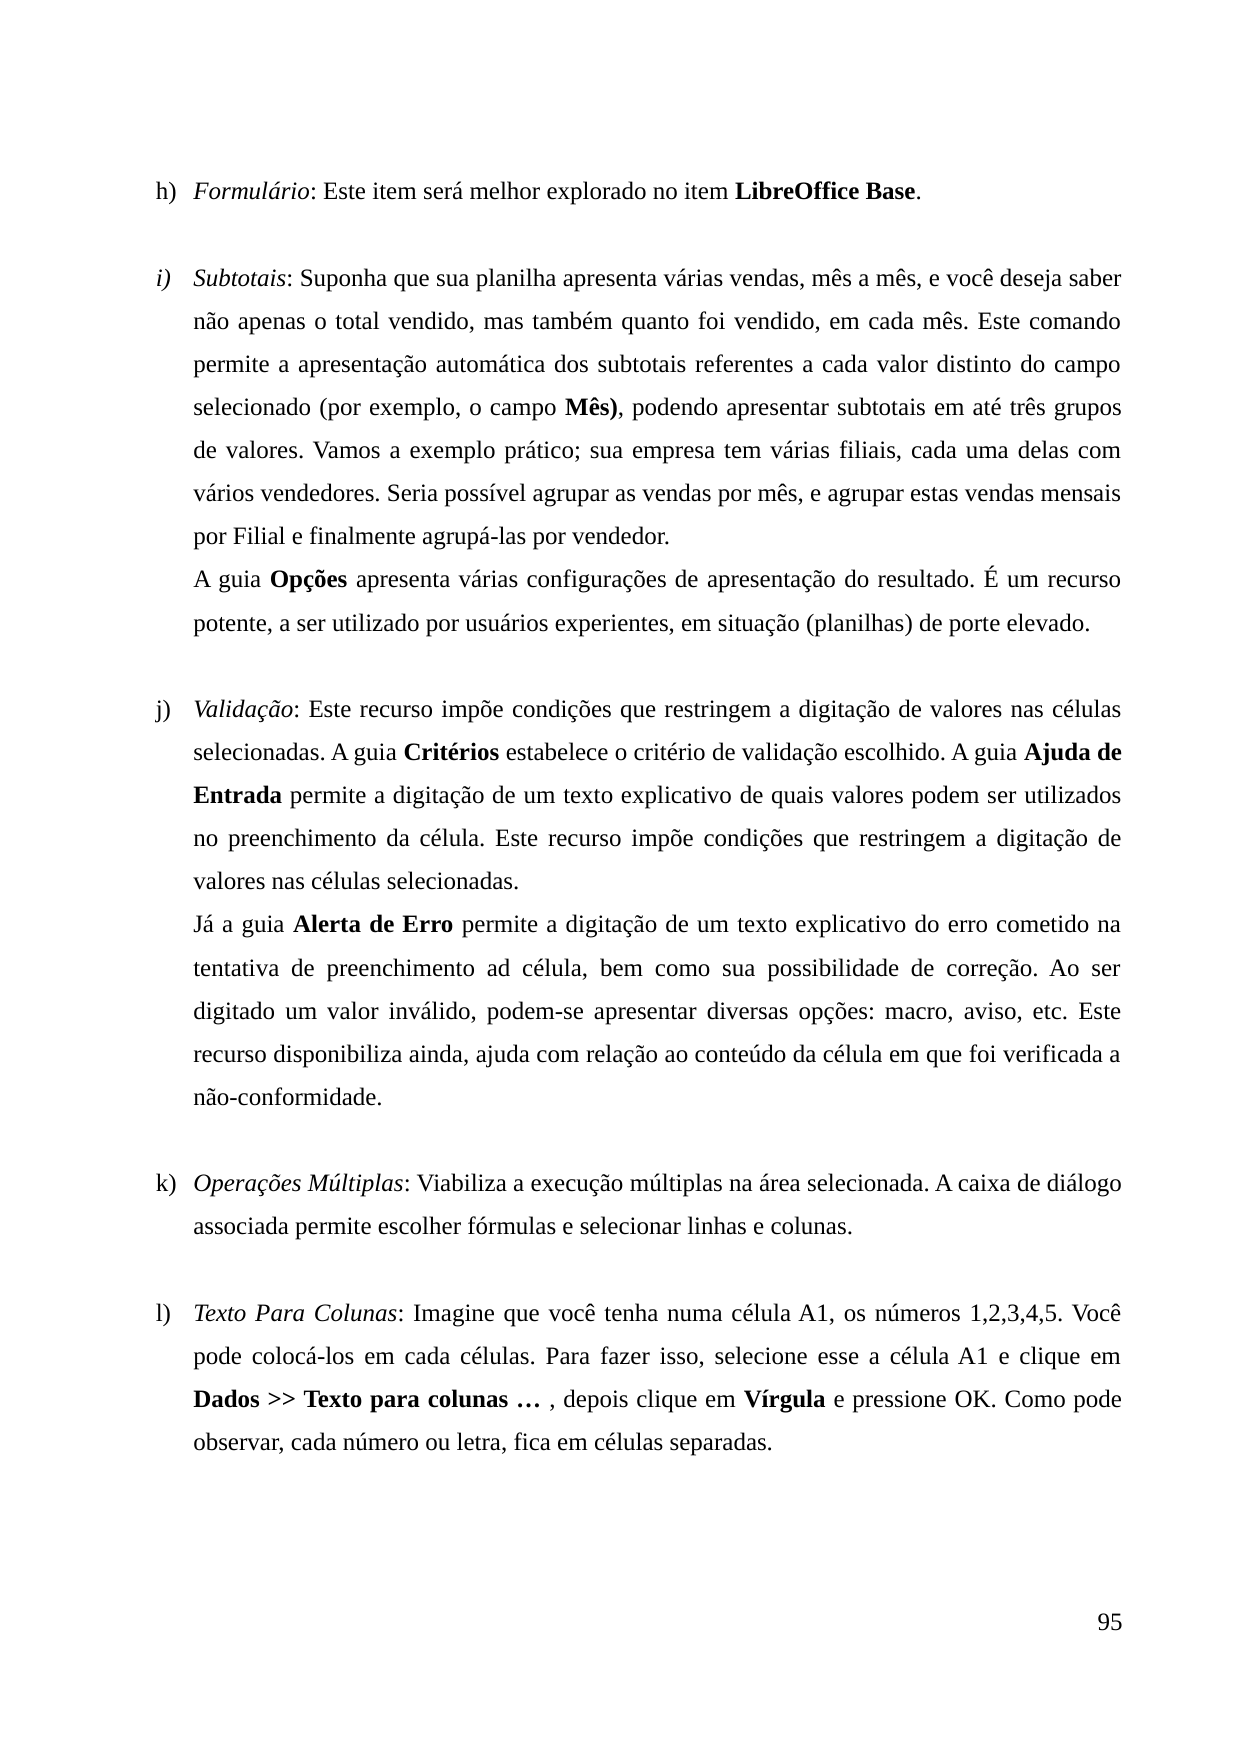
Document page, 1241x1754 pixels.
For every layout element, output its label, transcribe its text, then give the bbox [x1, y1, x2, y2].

list Formulário: Este item será melhor explorado no item LibreOffice Base. [156, 176, 1122, 205]
list A guia Opções apresenta várias configurações de apresentação do resultado. É um recurso potente, a ser utilizado por usuários experientes, em situação (planilhas) de porte elevado. [156, 564, 1122, 636]
list Já a guia Alerta de Erro permite a digitação de um texto explicativo do erro cometido na tentativa de preenchimento ad célula, bem como sua possibilidade de correção. Ao ser digitado um valor inválido, podem-se apresentar diversas opções: macro, aviso, etc. Este recurso disponibiliza ainda, ajuda com relação ao conteúdo da célula em que foi verificada a não-conformidade. [156, 909, 1122, 1111]
list Subtotais: Suponha que sua planilha apresenta várias vendas, mês a mês, e você deseja saber não apenas o total vendido, mas também quanto foi vendido, em cada mês. Este comando permite a apresentação automática dos subtotais referentes a cada valor distinto do campo selecionado (por exemplo, o campo Mês), podendo apresentar subtotais em até três grupos de valores. Vamos a exemplo prático; sua empresa tem várias filiais, cada uma delas com vários vendedores. Seria possível agrupar as vendas por mês, e agrupar estas vendas mensais por Filial e finalmente agrupá-las por vendedor. [156, 263, 1122, 550]
list Validação: Este recurso impõe condições que restringem a digitação de valores nas células selecionadas. A guia Critérios estabelece o critério de validação escolhido. A guia Ajuda de Entrada permite a digitação de um texto explicativo de quais valores podem ser utilizados no preenchimento da célula. Este recurso impõe condições que restringem a digitação de valores nas células selecionadas. [156, 694, 1122, 895]
list Texto Para Colunas: Imagine que você tenha numa célula A1, os números 1,2,3,4,5. Você pode colocá-los em cada células. Para fazer isso, selecione esse a célula A1 e clique em Dados >> Texto para colunas … , depois clique em Vírgula e pressione OK. Como pode observar, cada número ou letra, fica em células separadas. [156, 1298, 1122, 1456]
list Operações Múltiplas: Viabiliza a execução múltiplas na área selecionada. A caixa de diálogo associada permite escolher fórmulas e selecionar linhas e colunas. [156, 1168, 1122, 1240]
